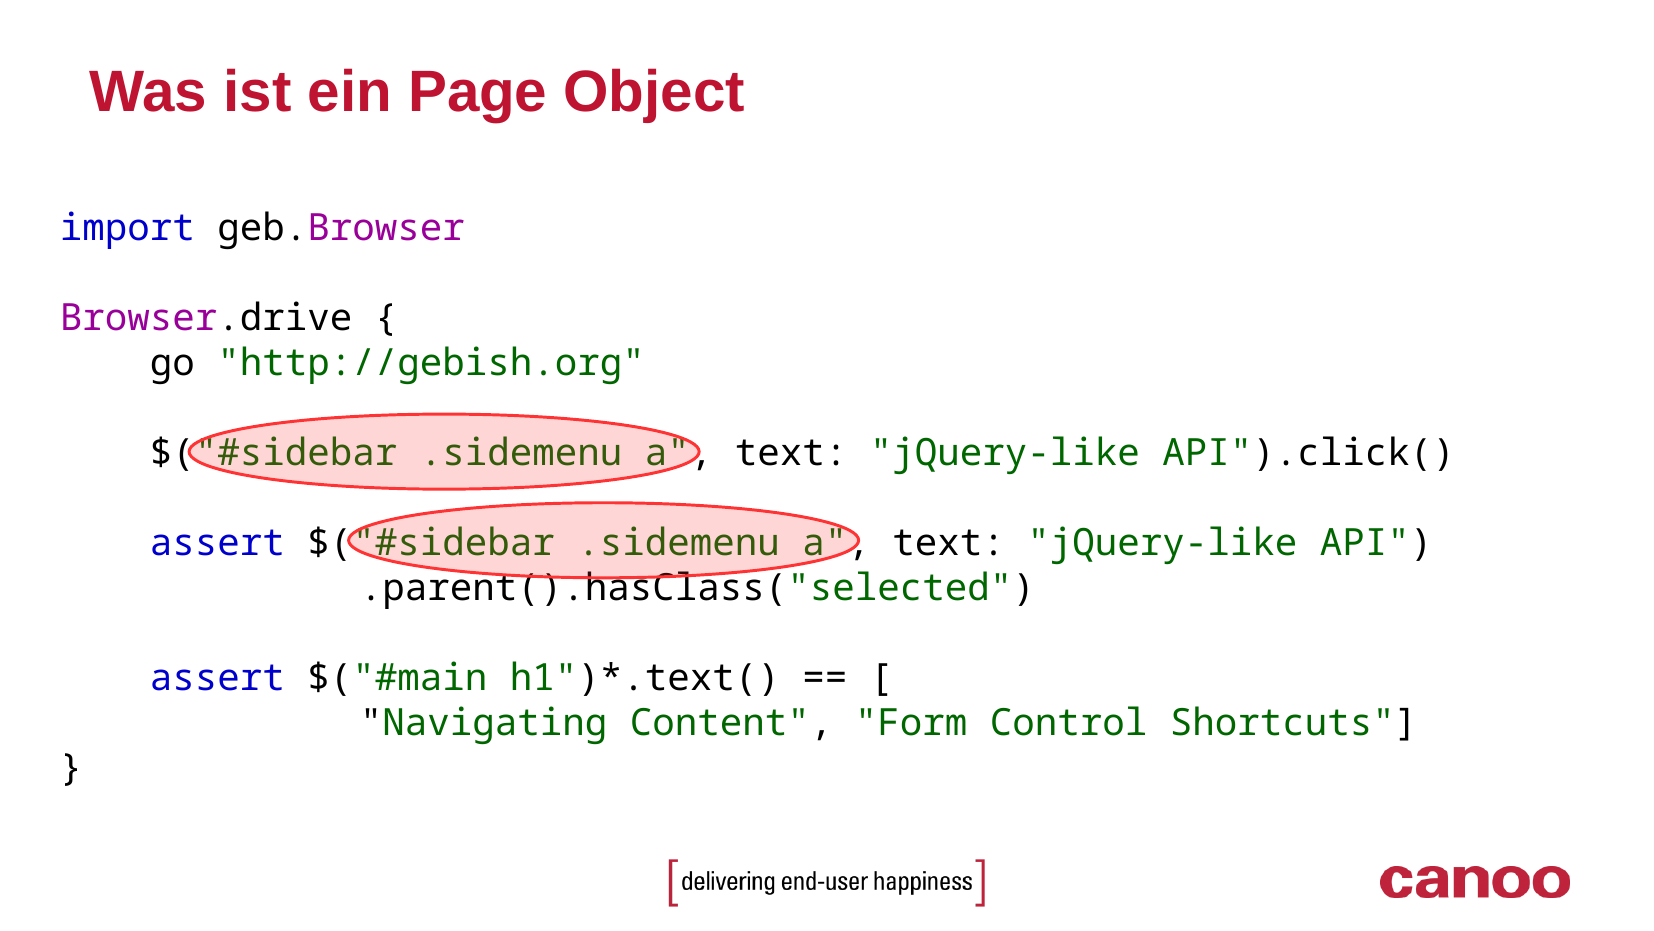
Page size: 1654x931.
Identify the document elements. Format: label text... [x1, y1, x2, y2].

text_box [189, 414, 700, 490]
text_box [348, 502, 859, 578]
text_box import geb.Browser Browser.drive { go "http://gebish.org" $("#sidebar .sidemenu a", text: "jQuery-like API").click() assert $("#sidebar .sidemenu a", text: "jQuery-like API") .parent().hasClass("selected") assert $("#main h1")*.text() == [ "Navigating Content", "Form Control Shortcuts"] } [45, 195, 1621, 844]
picture [662, 855, 991, 910]
title Was ist ein Page Object [75, 45, 1591, 136]
picture [1380, 866, 1570, 898]
